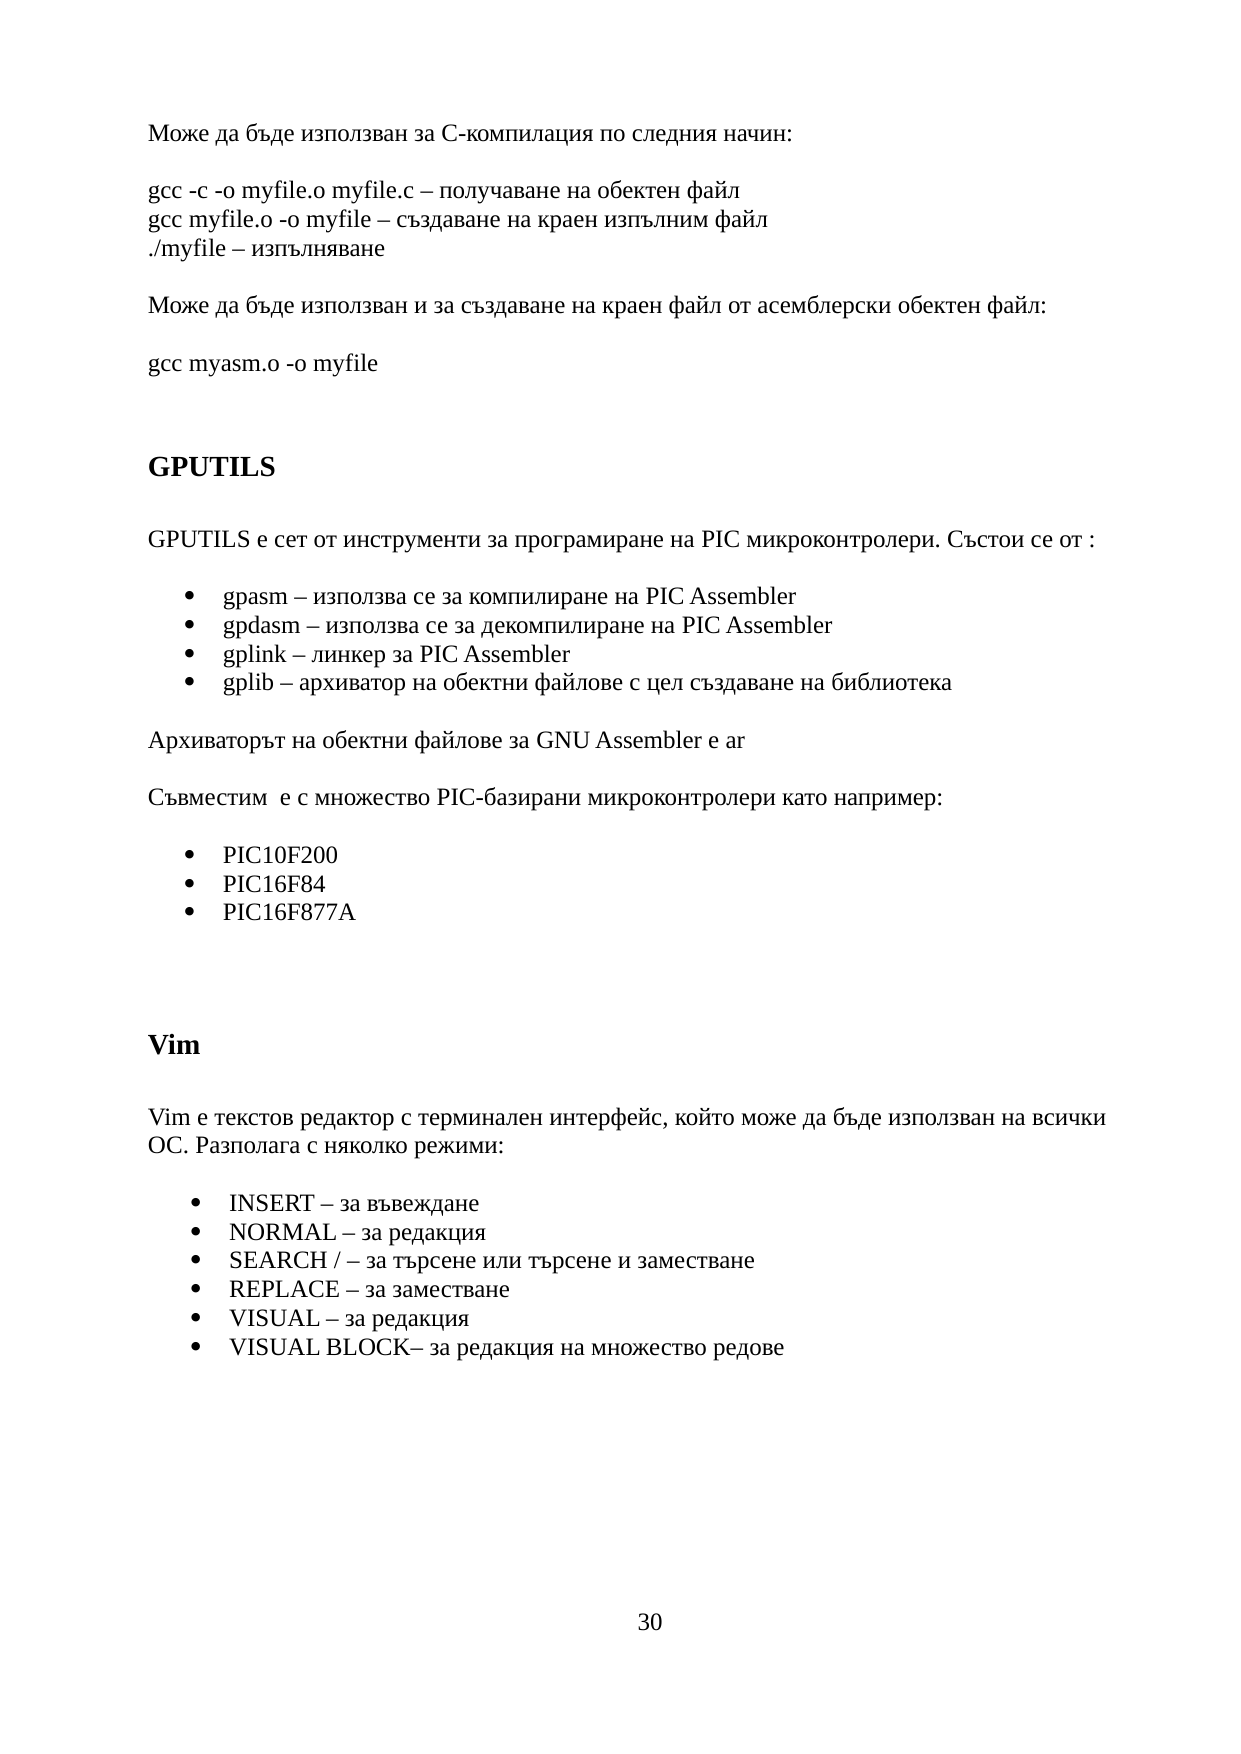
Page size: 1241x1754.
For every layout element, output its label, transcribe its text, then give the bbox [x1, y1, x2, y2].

list gpasm – използва се за компилиране на PIC Assembler [185, 581, 1152, 610]
list SEARCH / – за търсене или търсене и заместване [191, 1246, 1152, 1274]
text gcc myfile.o -o myfile – създаване на краен изпълним файл [148, 204, 1152, 233]
text gcc myasm.o -o myfile [148, 348, 1152, 377]
text gcc -c -o myfile.o myfile.c – получаване на обектен файл [148, 176, 1152, 204]
text Може да бъде използван за С-компилация по следния начин: [148, 118, 1152, 147]
list REPLACE – за заместване [191, 1274, 1152, 1303]
list NORMAL – за редакция [191, 1217, 1152, 1246]
list PIC16F84 [185, 869, 1152, 897]
list PIC10F200 [185, 840, 1152, 869]
subtitle GPUTILS [148, 449, 1152, 482]
list INSERT – за въвеждане [191, 1188, 1152, 1217]
list gpdasm – използва се за декомпилиране на PIC Assembler [185, 610, 1152, 639]
list gplink – линкер за PIC Assembler [185, 639, 1152, 667]
list PIC16F877A [185, 897, 1152, 926]
subtitle Vim [148, 1027, 1152, 1061]
text Vim e текстов редактор с терминален интерфейс, който може да бъде използван на всички ОС. Разполага с няколко режими: [148, 1102, 1152, 1159]
list gplib – архиватор на обектни файлове с цел създаване на библиотека [185, 667, 1152, 696]
text ./myfile – изпълняване [148, 233, 1152, 262]
text Съвместим е с множество PIC-базирани микроконтролери като например: [148, 782, 1152, 811]
text GPUTILS е сет от инструменти за програмиране на PIC микроконтролери. Състои се от : [148, 524, 1152, 552]
list VISUAL – за редакция [191, 1303, 1152, 1332]
list VISUAL BLOCK– за редакция на множество редове [191, 1332, 1152, 1361]
text Архиваторът на обектни файлове за GNU Assembler e ar [148, 725, 1152, 754]
text Може да бъде използван и за създаване на краен файл от асемблерски обектен файл: [148, 291, 1152, 319]
